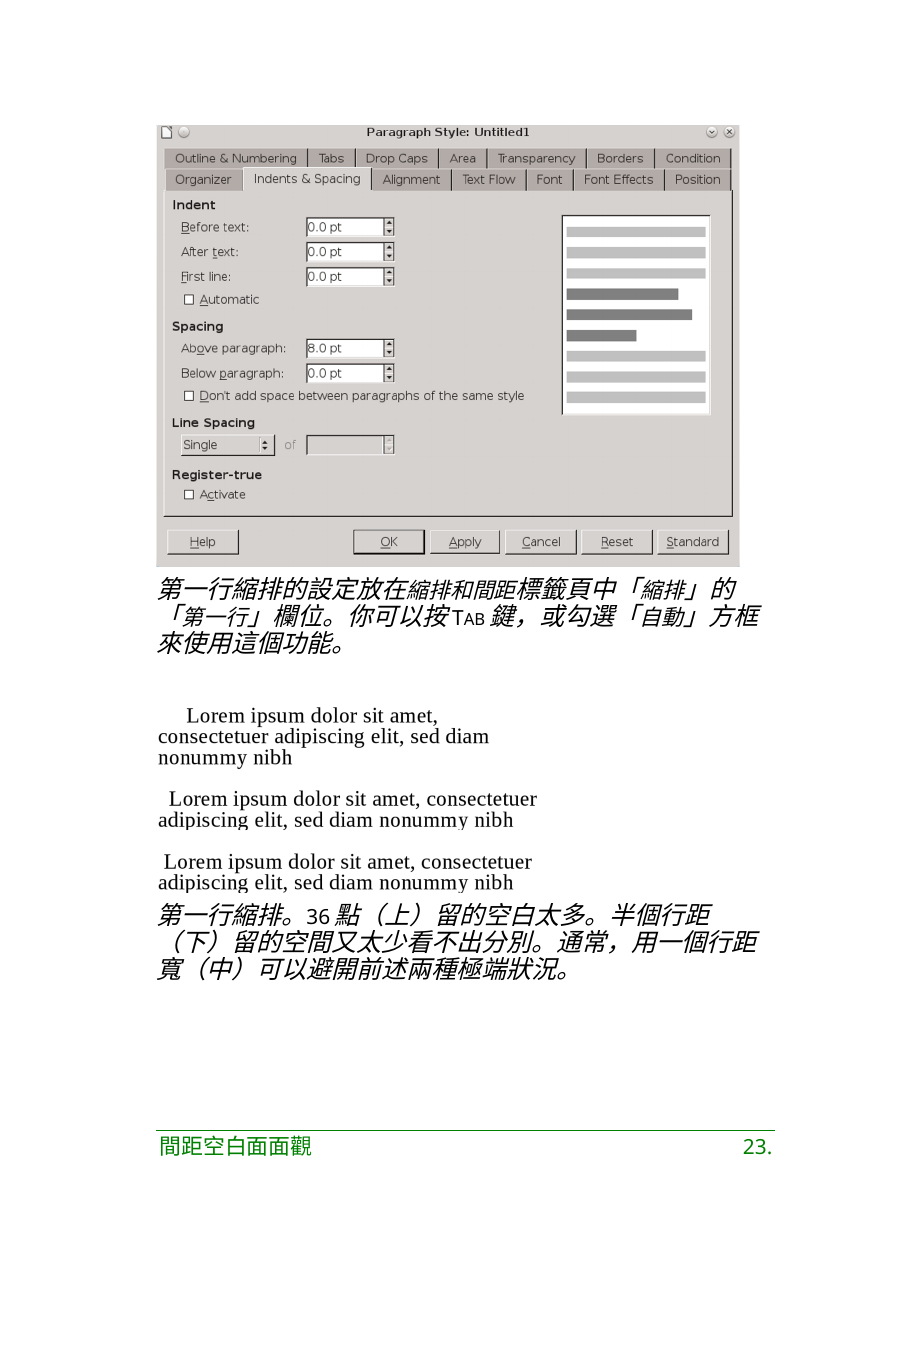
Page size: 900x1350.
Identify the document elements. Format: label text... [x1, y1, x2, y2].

table_cell 第一行縮排的設定放在縮排和間距標籤頁中「縮排」的「第一行」欄位。你可以按Tab鍵，或勾選「自動」方框來使用這個功能。 [156, 569, 775, 658]
table_header [156, 125, 775, 569]
picture [156, 705, 540, 893]
picture [156, 125, 740, 567]
table_header [156, 705, 775, 895]
table_cell 第一行縮排。36點（上）留的空白太多。半個行距（下）留的空間又太少看不出分別。通常，用一個行距寬（中）可以避開前述兩種極端狀況。 [156, 895, 775, 984]
